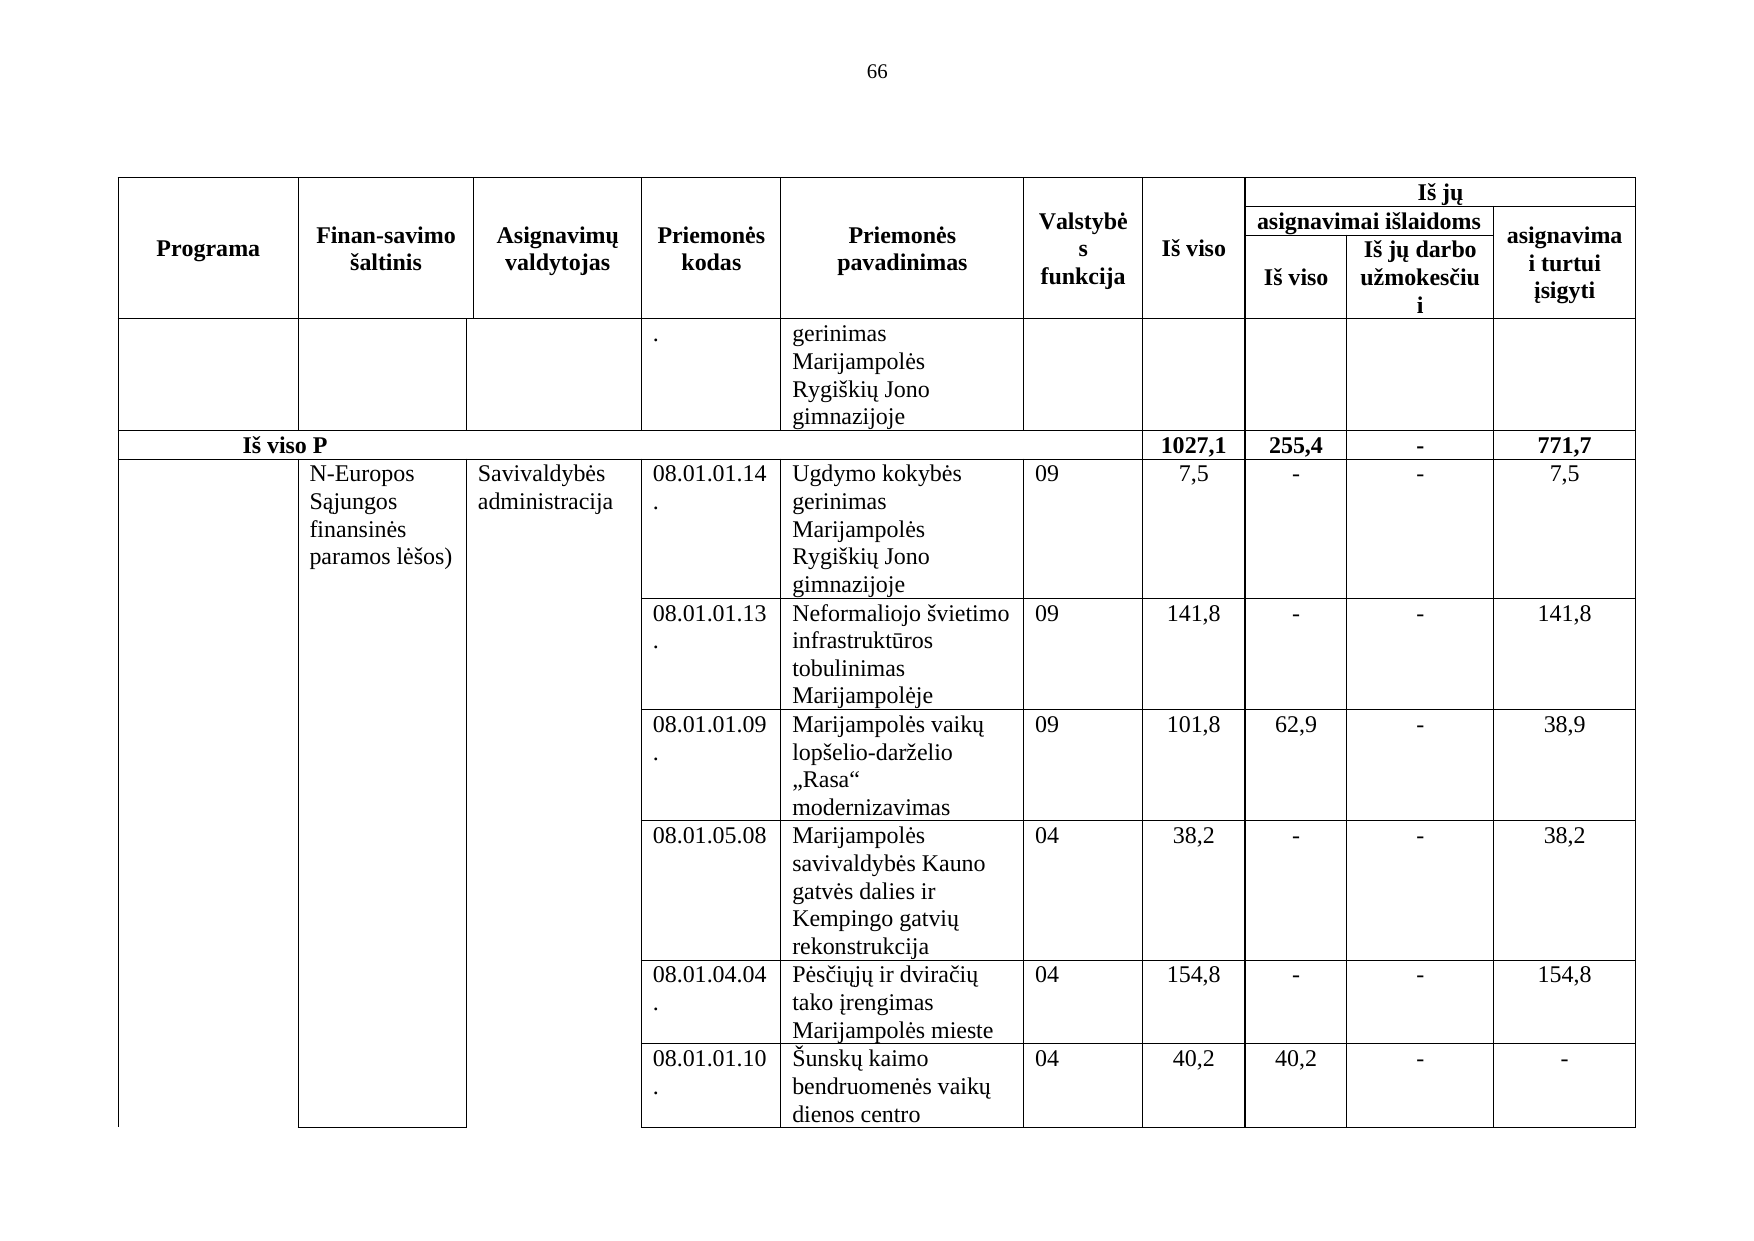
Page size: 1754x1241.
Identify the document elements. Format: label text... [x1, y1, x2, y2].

table_cell [299, 598, 466, 1127]
table_cell asignavimai turtui įsigyti [1494, 207, 1635, 318]
table_cell 08.01.01.14. [642, 460, 780, 597]
table_cell 7,5 [1143, 460, 1244, 597]
table_cell - [1494, 1044, 1635, 1127]
table_cell 09 [1024, 710, 1142, 820]
table_cell - [1347, 319, 1493, 430]
table_cell 154,8 [1494, 961, 1635, 1043]
table_cell - [1347, 961, 1493, 1043]
table_header Finan-savimo šaltinis [299, 178, 473, 318]
table_cell - [1347, 1044, 1493, 1127]
table_cell 154,8 [1143, 961, 1244, 1043]
table_cell 08.01.01.09. [642, 710, 780, 820]
table_cell Marijampolės vaikų lopšelio-darželio „Rasa“ modernizavimas [781, 710, 1023, 820]
table_cell Iš jų darbo užmokesčiui [1347, 236, 1493, 318]
table_cell [1024, 319, 1142, 430]
table_cell 255,4 [1246, 431, 1346, 458]
table_cell 141,8 [1143, 599, 1244, 709]
table_cell 141,8 [1494, 599, 1635, 709]
table_header Priemonės kodas [642, 178, 780, 318]
table_cell [1494, 319, 1635, 430]
table_cell Iš viso [1246, 236, 1346, 318]
table_header Valstybės funkcija [1024, 178, 1142, 318]
table_cell [299, 319, 466, 430]
table_cell Savivaldybės administracija [467, 460, 641, 1127]
table_cell [119, 460, 298, 1127]
table_cell 04 [1024, 821, 1142, 959]
table_cell 40,2 [1246, 1044, 1346, 1127]
table_cell N-Europos Sąjungos finansinės paramos lėšos) [299, 460, 466, 597]
table_cell - [1246, 961, 1346, 1043]
table_cell Neformaliojo švietimo infrastruktūros tobulinimas Marijampolėje [781, 599, 1023, 709]
table_cell [119, 319, 298, 430]
table_cell - [1347, 821, 1493, 959]
table_cell [1143, 319, 1244, 430]
table_cell Marijampolės savivaldybės Kauno gatvės dalies ir Kempingo gatvių rekonstrukcija [781, 821, 1023, 959]
table_cell - [1347, 460, 1493, 597]
table_cell 38,9 [1494, 710, 1635, 820]
table_cell [1246, 319, 1346, 430]
table_cell [467, 319, 641, 430]
table_cell . [642, 319, 780, 430]
table_cell 04 [1024, 961, 1142, 1043]
table_cell - [1347, 710, 1493, 820]
table_cell - [1246, 599, 1346, 709]
table_header Priemonės pavadinimas [781, 178, 1023, 318]
table_cell 7,5 [1494, 460, 1635, 597]
table_cell 08.01.01.10. [642, 1044, 780, 1127]
table_cell - [1246, 460, 1346, 597]
table_cell - [1347, 599, 1493, 709]
table_cell 08.01.04.04. [642, 961, 780, 1043]
table_cell 09 [1024, 599, 1142, 709]
table_cell 08.01.01.13. [642, 599, 780, 709]
table_cell - [1246, 821, 1346, 959]
table_cell 62,9 [1246, 710, 1346, 820]
table_header Programa [119, 178, 298, 318]
table_cell 04 [1024, 1044, 1142, 1127]
table_cell 08.01.05.08 [642, 821, 780, 959]
table_header Iš viso [1143, 178, 1244, 318]
table_cell Ugdymo kokybės gerinimas Marijampolės Rygiškių Jono gimnazijoje [781, 460, 1023, 597]
table_header Iš jų [1246, 178, 1635, 206]
table_cell 771,7 [1494, 431, 1635, 458]
table_cell Šunskų kaimo bendruomenės vaikų dienos centro [781, 1044, 1023, 1127]
table_cell 09 [1024, 460, 1142, 597]
table_header Asignavimų valdytojas [474, 178, 641, 318]
table_cell 40,2 [1143, 1044, 1244, 1127]
table_cell gerinimas Marijampolės Rygiškių Jono gimnazijoje [781, 319, 1023, 430]
table_cell 38,2 [1494, 821, 1635, 959]
table_cell - [1347, 431, 1493, 458]
table_cell 1027,1 [1143, 431, 1244, 458]
table_cell Iš viso P [119, 431, 1142, 458]
table_cell 38,2 [1143, 821, 1244, 959]
table_cell Pėsčiųjų ir dviračių tako įrengimas Marijampolės mieste [781, 961, 1023, 1043]
table_cell asignavimai išlaidoms [1246, 207, 1493, 234]
table_cell 101,8 [1143, 710, 1244, 820]
